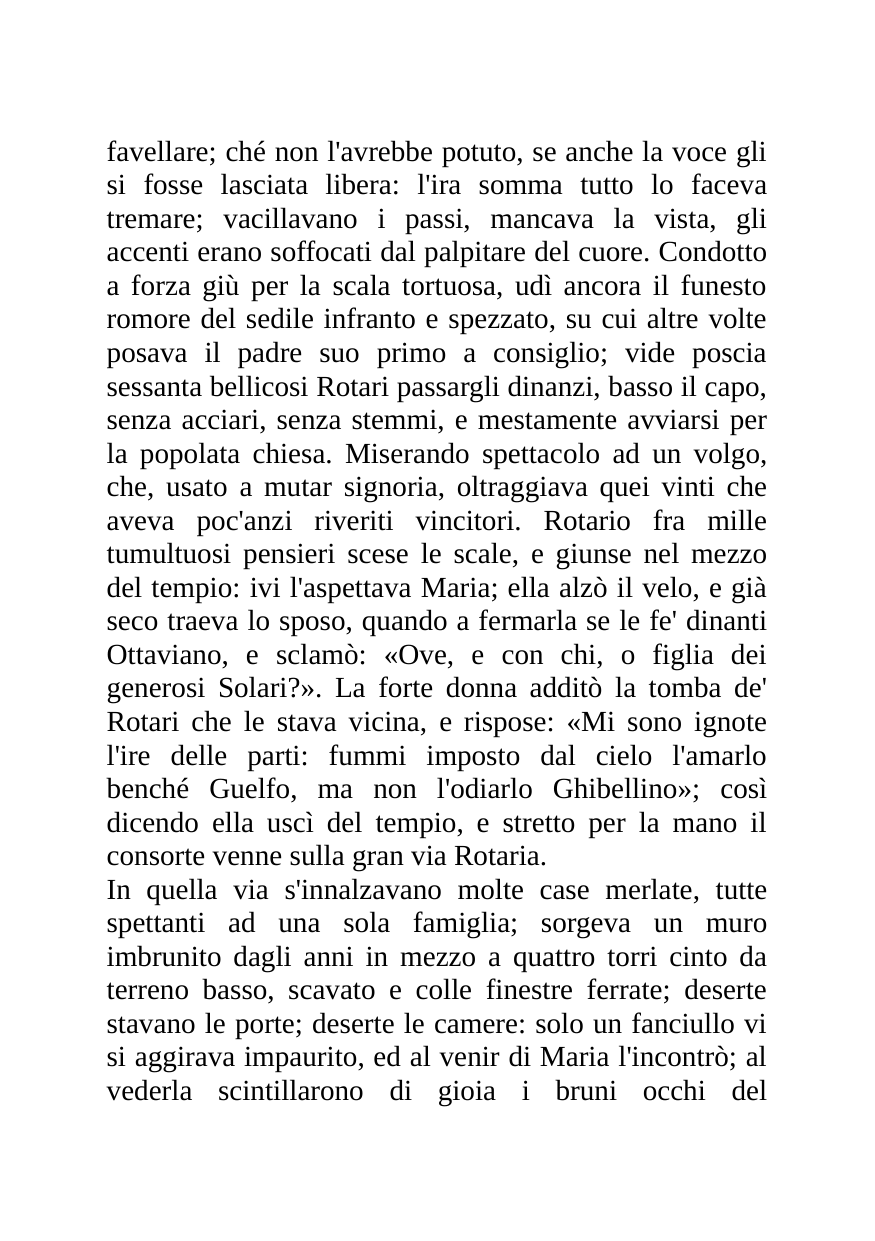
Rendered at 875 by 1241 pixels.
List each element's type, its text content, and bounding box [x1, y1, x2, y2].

text In quella via s'innalzavano molte case merlate, tutte spettanti ad una sola famiglia; sorgeva un muro imbrunito dagli anni in mezzo a quattro torri cinto da terreno basso, scavato e colle finestre ferrate; deserte stavano le porte; deserte le camere: solo un fanciullo vi si aggirava impaurito, ed al venir di Maria l'incontrò; al vederla scintillarono di gioia i bruni occhi del [106, 872, 768, 1107]
text favellare; ché non l'avrebbe potuto, se anche la voce gli si fosse lasciata libera: l'ira somma tutto lo faceva tremare; vacillavano i passi, mancava la vista, gli accenti erano soffocati dal palpitare del cuore. Condotto a forza giù per la scala tortuosa, udì ancora il funesto romore del sedile infranto e spezzato, su cui altre volte posava il padre suo primo a consiglio; vide poscia sessanta bellicosi Rotari passargli dinanzi, basso il capo, senza acciari, senza stemmi, e mestamente avviarsi per la popolata chiesa. Miserando spettacolo ad un volgo, che, usato a mutar signoria, oltraggiava quei vinti che aveva poc'anzi riveriti vincitori. Rotario fra mille tumultuosi pensieri scese le scale, e giunse nel mezzo del tempio: ivi l'aspettava Maria; ella alzò il velo, e già seco traeva lo sposo, quando a fermarla se le fe' dinanti Ottaviano, e sclamò: «Ove, e con chi, o figlia dei generosi Solari?». La forte donna additò la tomba de' Rotari che le stava vicina, e rispose: «Mi sono ignote l'ire delle parti: fummi imposto dal cielo l'amarlo benché Guelfo, ma non l'odiarlo Ghibellino»; così dicendo ella uscì del tempio, e stretto per la mano il consorte venne sulla gran via Rotaria. [106, 134, 768, 872]
